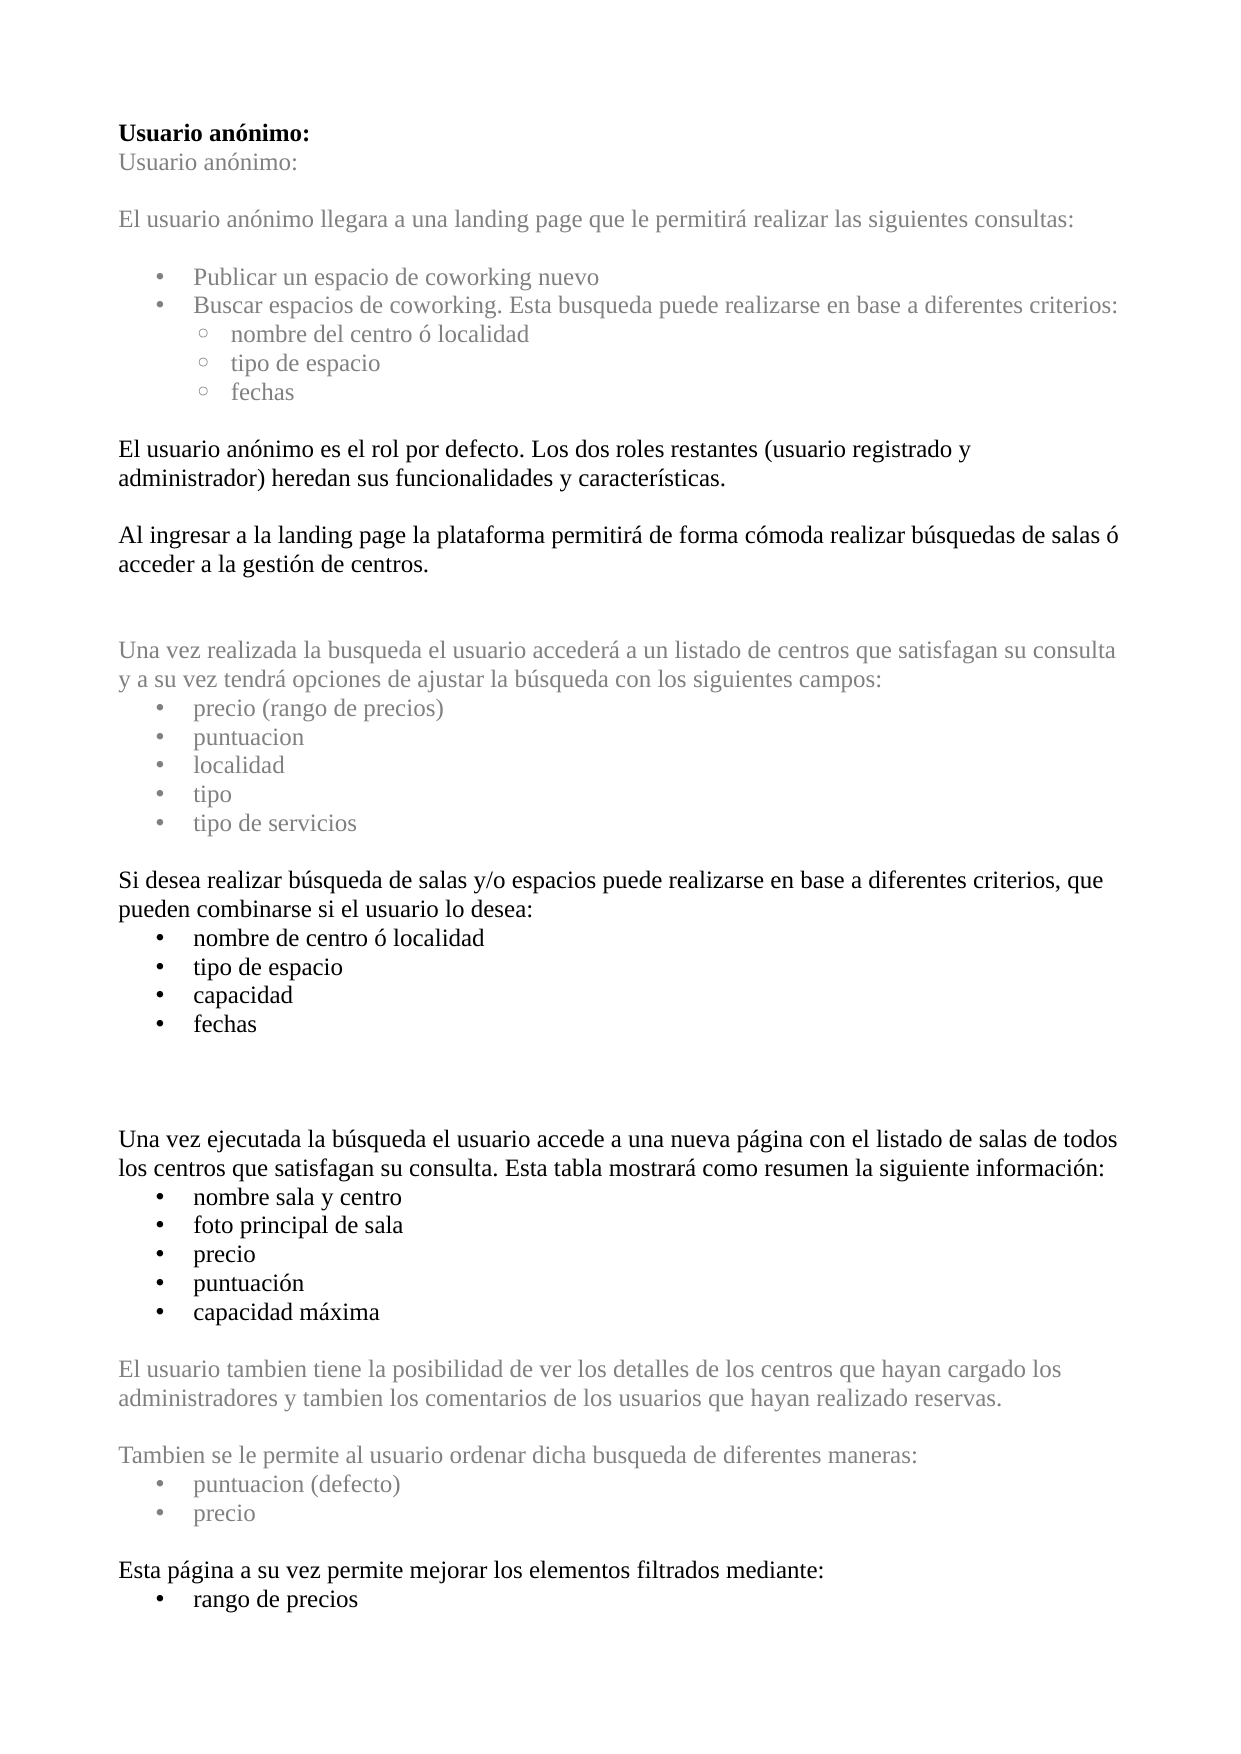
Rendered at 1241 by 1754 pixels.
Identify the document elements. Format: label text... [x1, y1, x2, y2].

text El usuario anónimo es el rol por defecto. Los dos roles restantes (usuario registrado y administrador) heredan sus funcionalidades y características. [118, 434, 1122, 492]
text Tambien se le permite al usuario ordenar dicha busqueda de diferentes maneras: [118, 1441, 1122, 1469]
text Si desea realizar búsqueda de salas y/o espacios puede realizarse en base a diferentes criterios, que pueden combinarse si el usuario lo desea: [118, 866, 1122, 923]
list capacidad [156, 981, 1122, 1009]
list precio (rango de precios) [156, 693, 1122, 722]
text Una vez realizada la busqueda el usuario accederá a un listado de centros que satisfagan su consulta y a su vez tendrá opciones de ajustar la búsqueda con los siguientes campos: [118, 636, 1122, 693]
text Usuario anónimo: [118, 147, 1122, 176]
list nombre de centro ó localidad [156, 923, 1122, 952]
list precio [156, 1239, 1122, 1268]
list Publicar un espacio de coworking nuevo [156, 262, 1122, 291]
text Al ingresar a la landing page la plataforma permitirá de forma cómoda realizar búsquedas de salas ó acceder a la gestión de centros. [118, 521, 1122, 578]
list puntuación [156, 1268, 1122, 1297]
text Una vez ejecutada la búsqueda el usuario accede a una nueva página con el listado de salas de todos los centros que satisfagan su consulta. Esta tabla mostrará como resumen la siguiente información: [118, 1124, 1122, 1182]
list localidad [156, 751, 1122, 779]
list puntuacion (defecto) [156, 1469, 1122, 1498]
list foto principal de sala [156, 1211, 1122, 1239]
list tipo de espacio [193, 348, 1122, 377]
list precio [156, 1498, 1122, 1527]
list nombre del centro ó localidad [193, 319, 1122, 348]
text El usuario tambien tiene la posibilidad de ver los detalles de los centros que hayan cargado los administradores y tambien los comentarios de los usuarios que hayan realizado reservas. [118, 1354, 1122, 1412]
list tipo [156, 779, 1122, 808]
list rango de precios [156, 1584, 1122, 1613]
list tipo de servicios [156, 808, 1122, 837]
text El usuario anónimo llegara a una landing page que le permitirá realizar las siguientes consultas: [118, 204, 1122, 233]
list Buscar espacios de coworking. Esta busqueda puede realizarse en base a diferentes criterios: [156, 291, 1122, 319]
list nombre sala y centro [156, 1182, 1122, 1211]
list fechas [193, 377, 1122, 406]
list capacidad máxima [156, 1297, 1122, 1326]
list tipo de espacio [156, 952, 1122, 981]
text Esta página a su vez permite mejorar los elementos filtrados mediante: [118, 1556, 1122, 1584]
list puntuacion [156, 722, 1122, 751]
text Usuario anónimo: [118, 118, 1122, 147]
list fechas [156, 1009, 1122, 1038]
